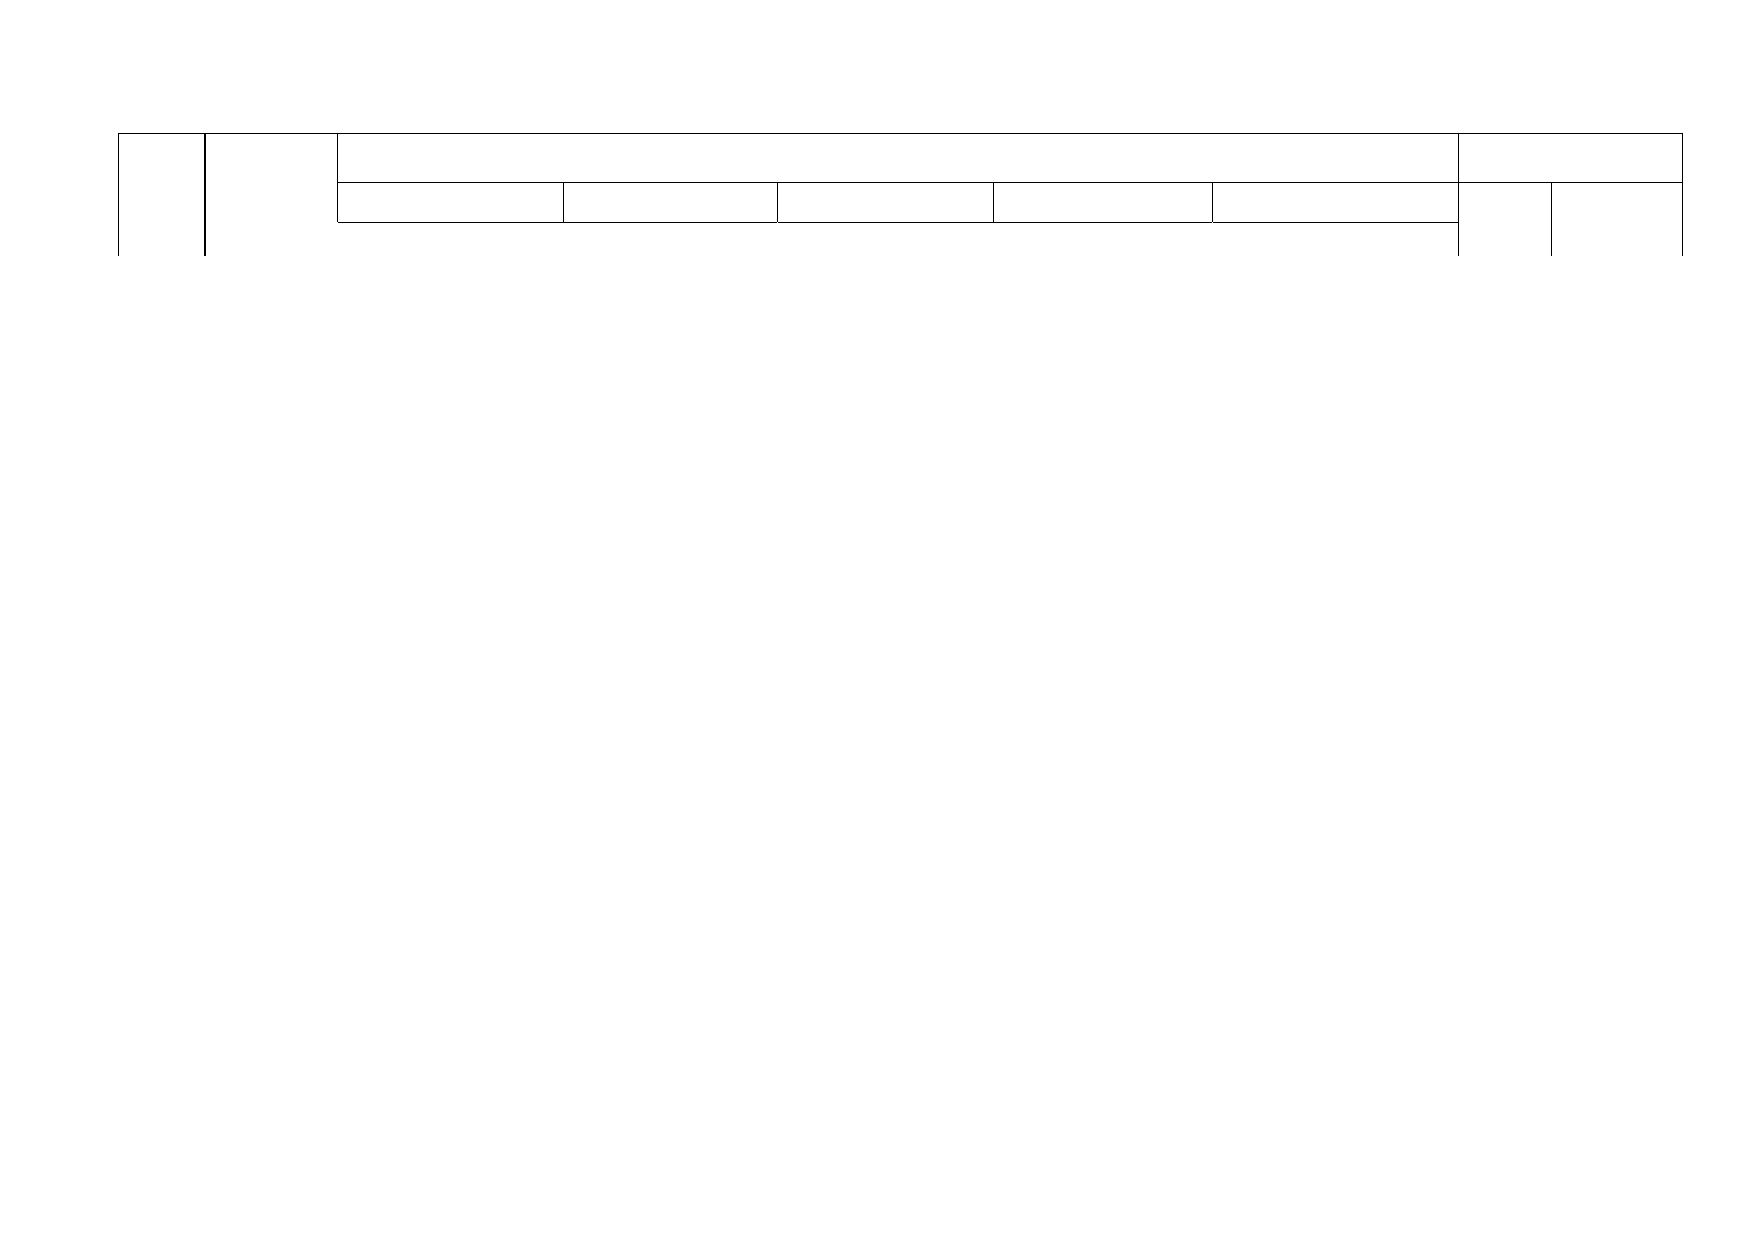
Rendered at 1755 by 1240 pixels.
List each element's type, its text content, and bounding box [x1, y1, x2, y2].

table_header Total [1459, 134, 1682, 182]
table_header UF [119, 134, 204, 256]
table_header [338, 134, 481, 182]
table_cell Médio [994, 183, 1212, 222]
table_header Setor [206, 134, 337, 256]
table_cell Pequeno [778, 183, 993, 222]
table_cell [778, 223, 1212, 256]
table_cell Qtde. [1459, 183, 1551, 256]
table_header [1213, 134, 1458, 182]
table_cell [481, 183, 563, 222]
table_header Porte (1) [481, 134, 1212, 182]
table_cell Grande [1213, 183, 1458, 222]
table_cell Valor [1552, 183, 1682, 256]
table_cell [481, 223, 777, 256]
table_cell [1213, 223, 1458, 256]
table_cell [338, 223, 481, 256]
table_cell Mini [338, 183, 481, 222]
table_cell Micro [564, 183, 777, 222]
